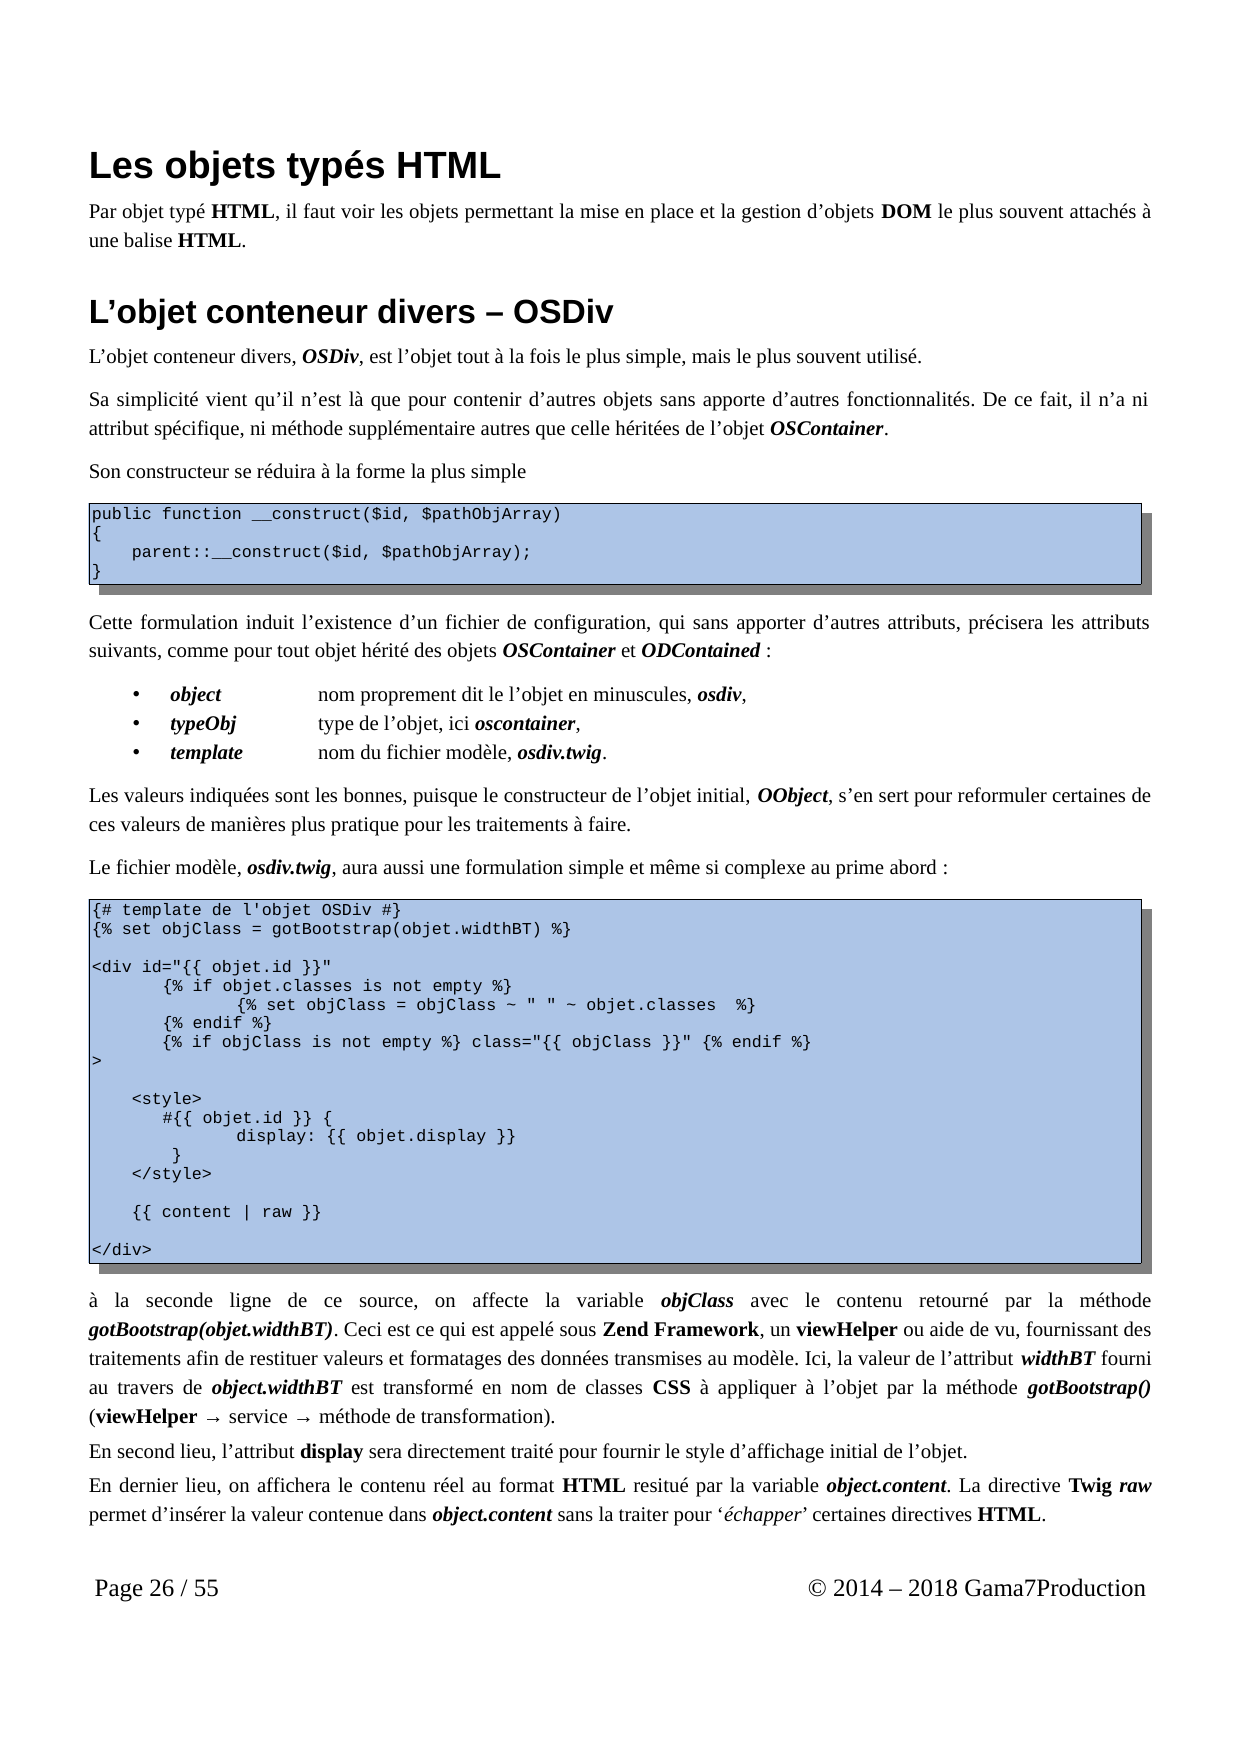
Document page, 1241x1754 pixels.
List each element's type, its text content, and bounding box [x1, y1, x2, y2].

text {% set objClass = gotBootstrap(objet.widthBT) %} [90, 918, 1141, 936]
text {% if objClass is not empty %} class="{{ objClass }}" {% endif %} [90, 1031, 1141, 1049]
text {{ content | raw }} [90, 1200, 1141, 1219]
text #{{ objet.id }} { [90, 1106, 1141, 1125]
text <div id="{{ objet.id }}" [90, 955, 1141, 974]
text Son constructeur se réduira à la forme la plus simple [88, 459, 1152, 483]
text {% if objet.classes is not empty %} [90, 974, 1141, 993]
text } [90, 1144, 1141, 1163]
text { [90, 522, 1141, 540]
text <style> [90, 1087, 1141, 1106]
list typeObj type de l’objet, ici oscontainer, [133, 711, 1152, 735]
text En dernier lieu, on affichera le contenu réel au format HTML resitué par la variable object.content. La directive Twig raw permet d’insérer la valeur contenue dans object.content sans la traiter pour ‘échapper’ certaines directives HTML. [88, 1473, 1152, 1526]
text L’objet conteneur divers, OSDiv, est l’objet tout à la fois le plus simple, mais le plus souvent utilisé. [88, 343, 1152, 368]
text Cette formulation induit l’existence d’un fichier de configuration, qui sans apporter d’autres attributs, précisera les attributs suivants, comme pour tout objet hérité des objets OSContainer et ODContained : [88, 609, 1152, 662]
text </div> [90, 1238, 1141, 1263]
subtitle L’objet conteneur divers – OSDiv [88, 292, 1152, 331]
list object nom proprement dit le l’objet en minuscules, osdiv, [133, 682, 1152, 706]
text Par objet typé HTML, il faut voir les objets permettant la mise en place et la gestion d’objets DOM le plus souvent attachés à une balise HTML. [88, 199, 1152, 252]
text </style> [90, 1163, 1141, 1182]
text display: {{ objet.display }} [90, 1125, 1141, 1144]
subtitle Les objets typés HTML [88, 143, 1152, 187]
text } [90, 559, 1141, 584]
text Les valeurs indiquées sont les bonnes, puisque le constructeur de l’objet initial, OObject, s’en sert pour reformuler certaines de ces valeurs de manières plus pratique pour les traitements à faire. [88, 783, 1152, 836]
text Sa simplicité vient qu’il n’est là que pour contenir d’autres objets sans apporte d’autres fonctionnalités. De ce fait, il n’a ni attribut spécifique, ni méthode supplémentaire autres que celle héritées de l’objet OSContainer. [88, 387, 1152, 440]
text {# template de l'objet OSDiv #} [90, 900, 1141, 918]
text parent::__construct($id, $pathObjArray); [90, 540, 1141, 559]
text à la seconde ligne de ce source, on affecte la variable objClass avec le contenu retourné par la méthode gotBootstrap(objet.widthBT). Ceci est ce qui est appelé sous Zend Framework, un viewHelper ou aide de vu, fournissant des traitements afin de restituer valeurs et formatages des données transmises au modèle. Ici, la valeur de l’attribut widthBT fourni au travers de object.widthBT est transformé en nom de classes CSS à appliquer à l’objet par la méthode gotBootstrap() (viewHelper → service → méthode de transformation). [88, 1288, 1152, 1428]
text {% endif %} [90, 1012, 1141, 1031]
text public function __construct($id, $pathObjArray) [90, 504, 1141, 522]
text {% set objClass = objClass ~ " " ~ objet.classes %} [90, 993, 1141, 1012]
list template nom du fichier modèle, osdiv.twig. [133, 739, 1152, 764]
text > [90, 1049, 1141, 1068]
text En second lieu, l’attribut display sera directement traité pour fournir le style d’affichage initial de l’objet. [88, 1439, 1152, 1463]
text Le fichier modèle, osdiv.twig, aura aussi une formulation simple et même si complexe au prime abord : [88, 855, 1152, 879]
